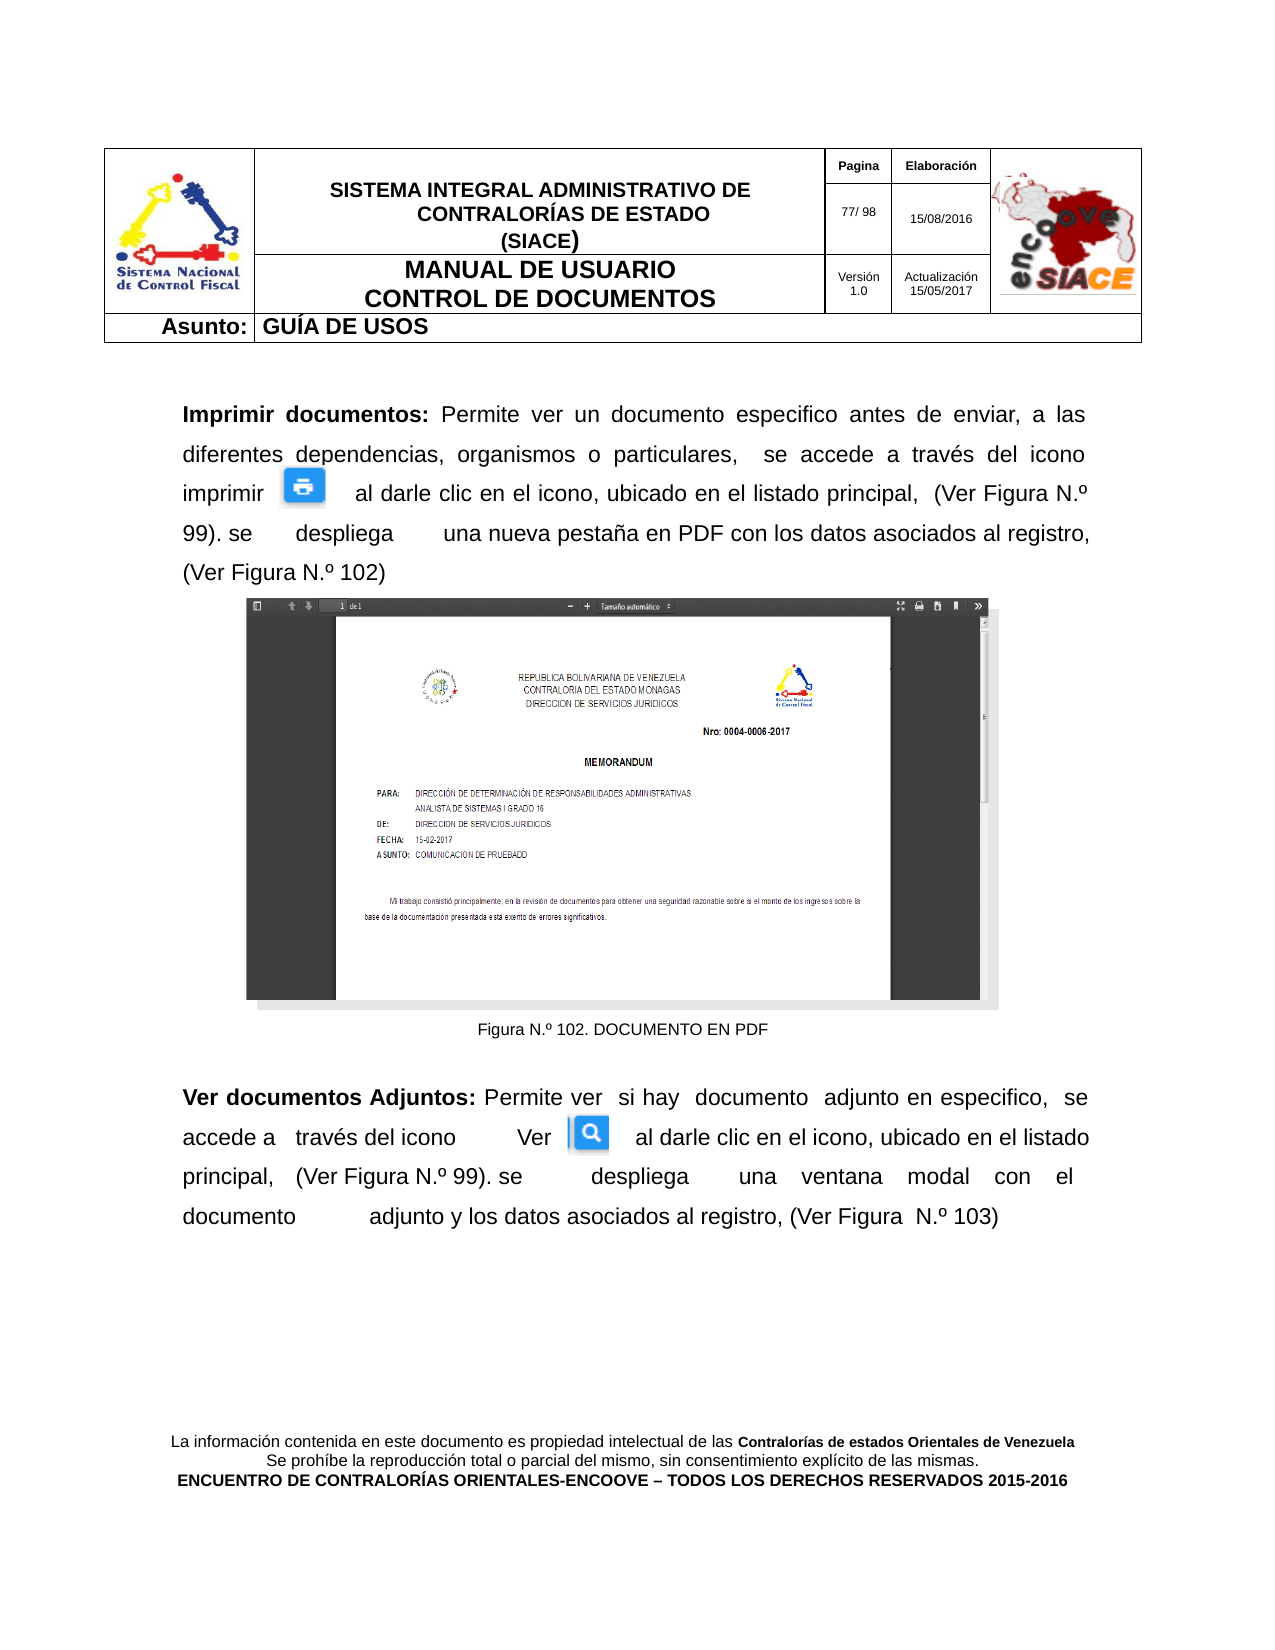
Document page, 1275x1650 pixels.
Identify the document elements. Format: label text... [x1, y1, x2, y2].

text Ver documentos Adjuntos: Permite ver si hay documento adjunto en especifico, se accede a través del icono Ver al darle clic en el icono, ubicado en el listado principal, (Ver Figura N.º 99). se despliega una ventana modal con el documento adjunto y los datos asociados al registro, (Ver Figura N.º 103) [148, 1084, 1098, 1229]
list Figura N.º 102. DOCUMENTO EN PDF [148, 599, 1098, 1039]
picture [106, 169, 252, 296]
text Imprimir documentos: Permite ver un documento especifico antes de enviar, a las diferentes dependencias, organismos o particulares, se accede a través del icono imprimir al darle clic en el icono, ubicado en el listado principal, (Ver Figura N.º 99). se despliega una nueva pestaña en PDF con los datos asociados al registro, (Ver Figura N.º 102) [148, 401, 1098, 586]
picture [991, 169, 1137, 296]
